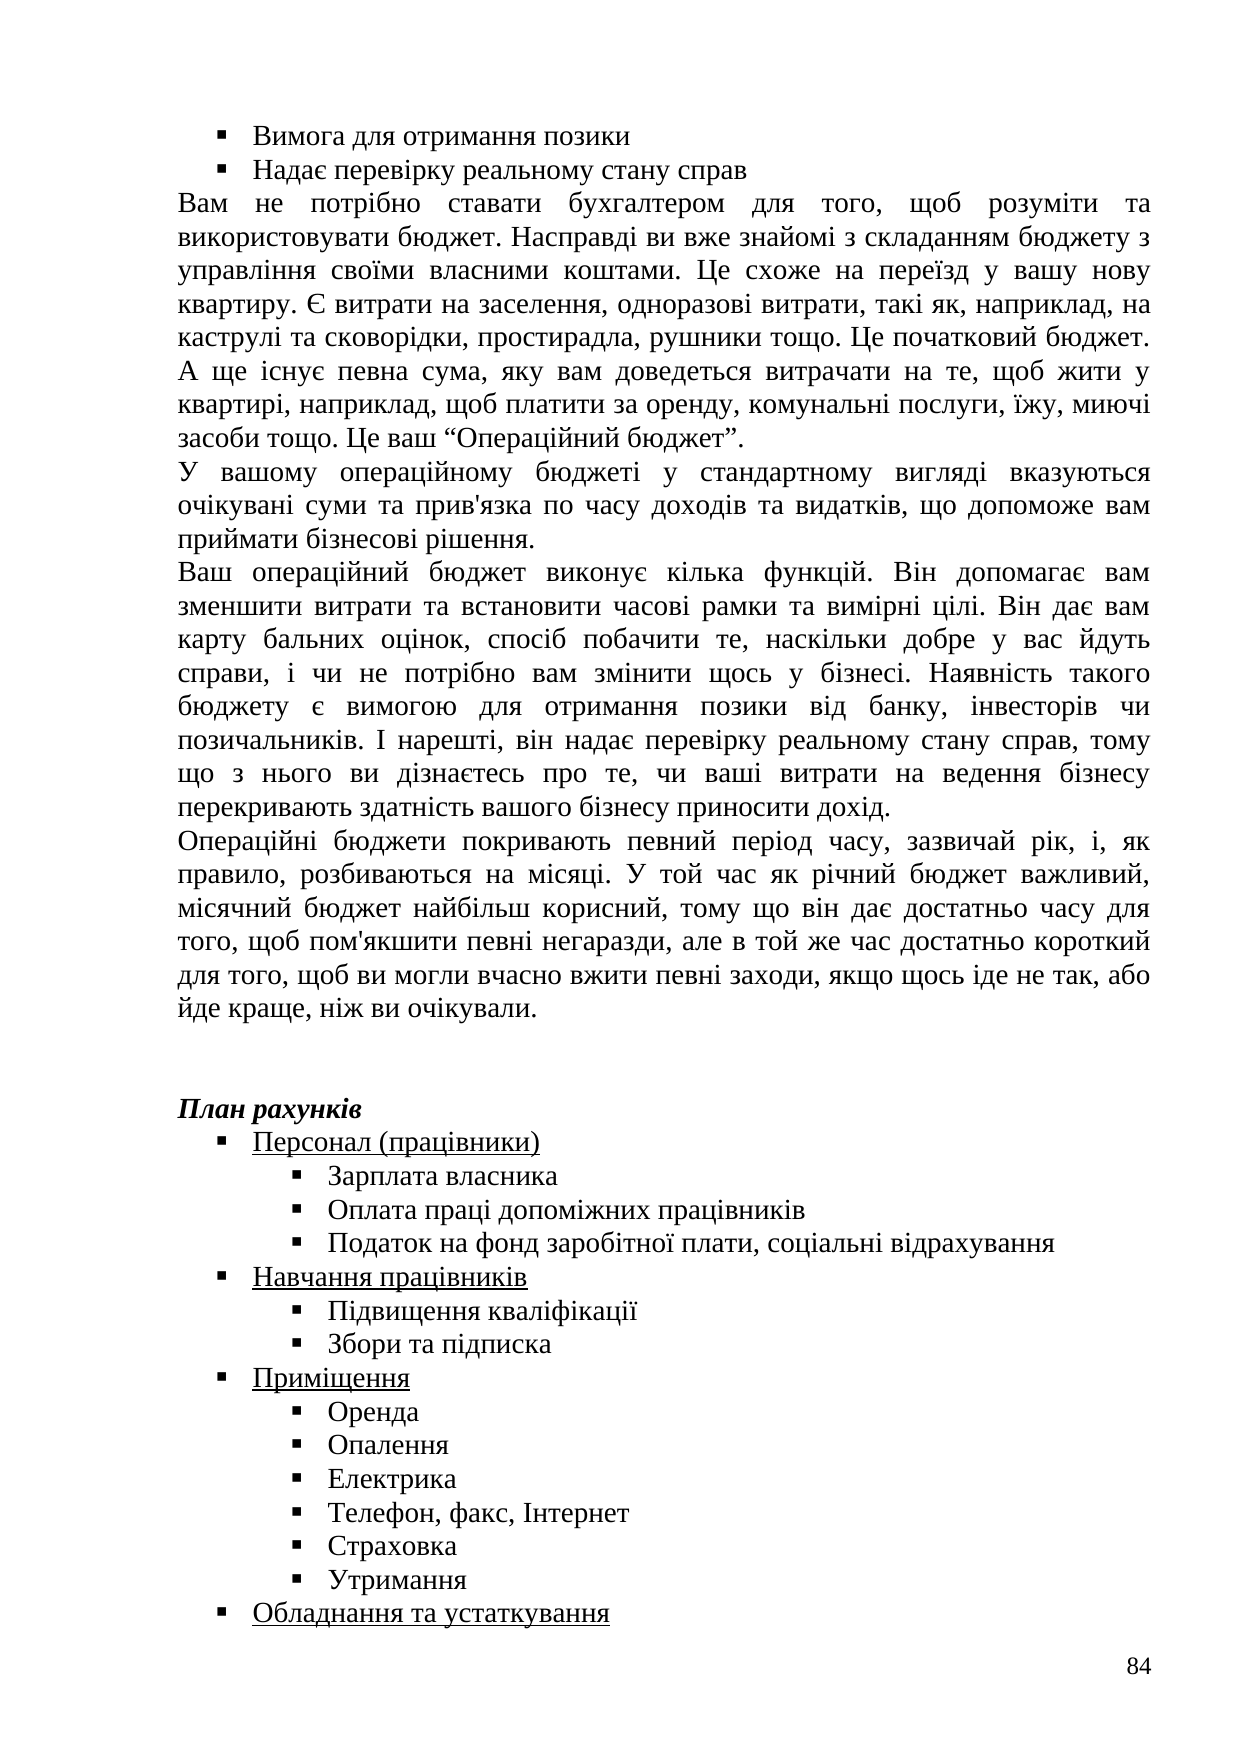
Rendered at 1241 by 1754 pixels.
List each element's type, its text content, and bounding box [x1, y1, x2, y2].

list Збори та підписка [290, 1326, 1152, 1360]
text У вашому операційному бюджеті у стандартному вигляді вказуються очікувані суми та прив'язка по часу доходів та видатків, що допоможе вам приймати бізнесові рішення. [177, 454, 1152, 554]
list Оренда [290, 1394, 1152, 1427]
list Персонал (працівники) [215, 1124, 1152, 1158]
list Страховка [290, 1528, 1152, 1562]
list Зарплата власника [290, 1158, 1152, 1192]
text План рахунків [177, 1091, 1152, 1124]
text Ваш операційний бюджет виконує кілька функцій. Він допомагає вам зменшити витрати та встановити часові рамки та вимірні цілі. Він дає вам карту бальних оцінок, спосіб побачити те, наскільки добре у вас йдуть справи, і чи не потрібно вам змінити щось у бізнесі. Наявність такого бюджету є вимогою для отримання позики від банку, інвесторів чи позичальників. І нарешті, він надає перевірку реальному стану справ, тому що з нього ви дізнаєтесь про те, чи ваші витрати на ведення бізнесу перекривають здатність вашого бізнесу приносити дохід. [177, 554, 1152, 823]
list Податок на фонд заробітної плати, соціальні відрахування [290, 1226, 1152, 1259]
list Вимога для отримання позики [215, 118, 1152, 152]
text Операційні бюджети покривають певний період часу, зазвичай рік, і, як правило, розбиваються на місяці. У той час як річний бюджет важливий, місячний бюджет найбільш корисний, тому що він дає достатньо часу для того, щоб пом'якшити певні негаразди, але в той же час достатньо короткий для того, щоб ви могли вчасно вжити певні заходи, якщо щось іде не так, або йде краще, ніж ви очікували. [177, 823, 1152, 1024]
list Телефон, факс, Інтернет [290, 1495, 1152, 1528]
list Підвищення кваліфікації [290, 1293, 1152, 1326]
list Навчання працівників [215, 1259, 1152, 1293]
list Утримання [290, 1562, 1152, 1596]
list Оплата праці допоміжних працівників [290, 1192, 1152, 1226]
list Обладнання та устаткування [215, 1596, 1152, 1629]
list Приміщення [215, 1360, 1152, 1394]
list Опалення [290, 1427, 1152, 1461]
list Надає перевірку реальному стану справ [215, 152, 1152, 185]
list Електрика [290, 1461, 1152, 1495]
text Вам не потрібно ставати бухгалтером для того, щоб розуміти та використовувати бюджет. Насправді ви вже знайомі з складанням бюджету з управління своїми власними коштами. Це схоже на переїзд у вашу нову квартиру. Є витрати на заселення, одноразові витрати, такі як, наприклад, на каструлі та сковорідки, простирадла, рушники тощо. Це початковий бюджет. А ще існує певна сума, яку вам доведеться витрачати на те, щоб жити у квартирі, наприклад, щоб платити за оренду, комунальні послуги, їжу, миючі засоби тощо. Це ваш “Операційний бюджет”. [177, 185, 1152, 454]
